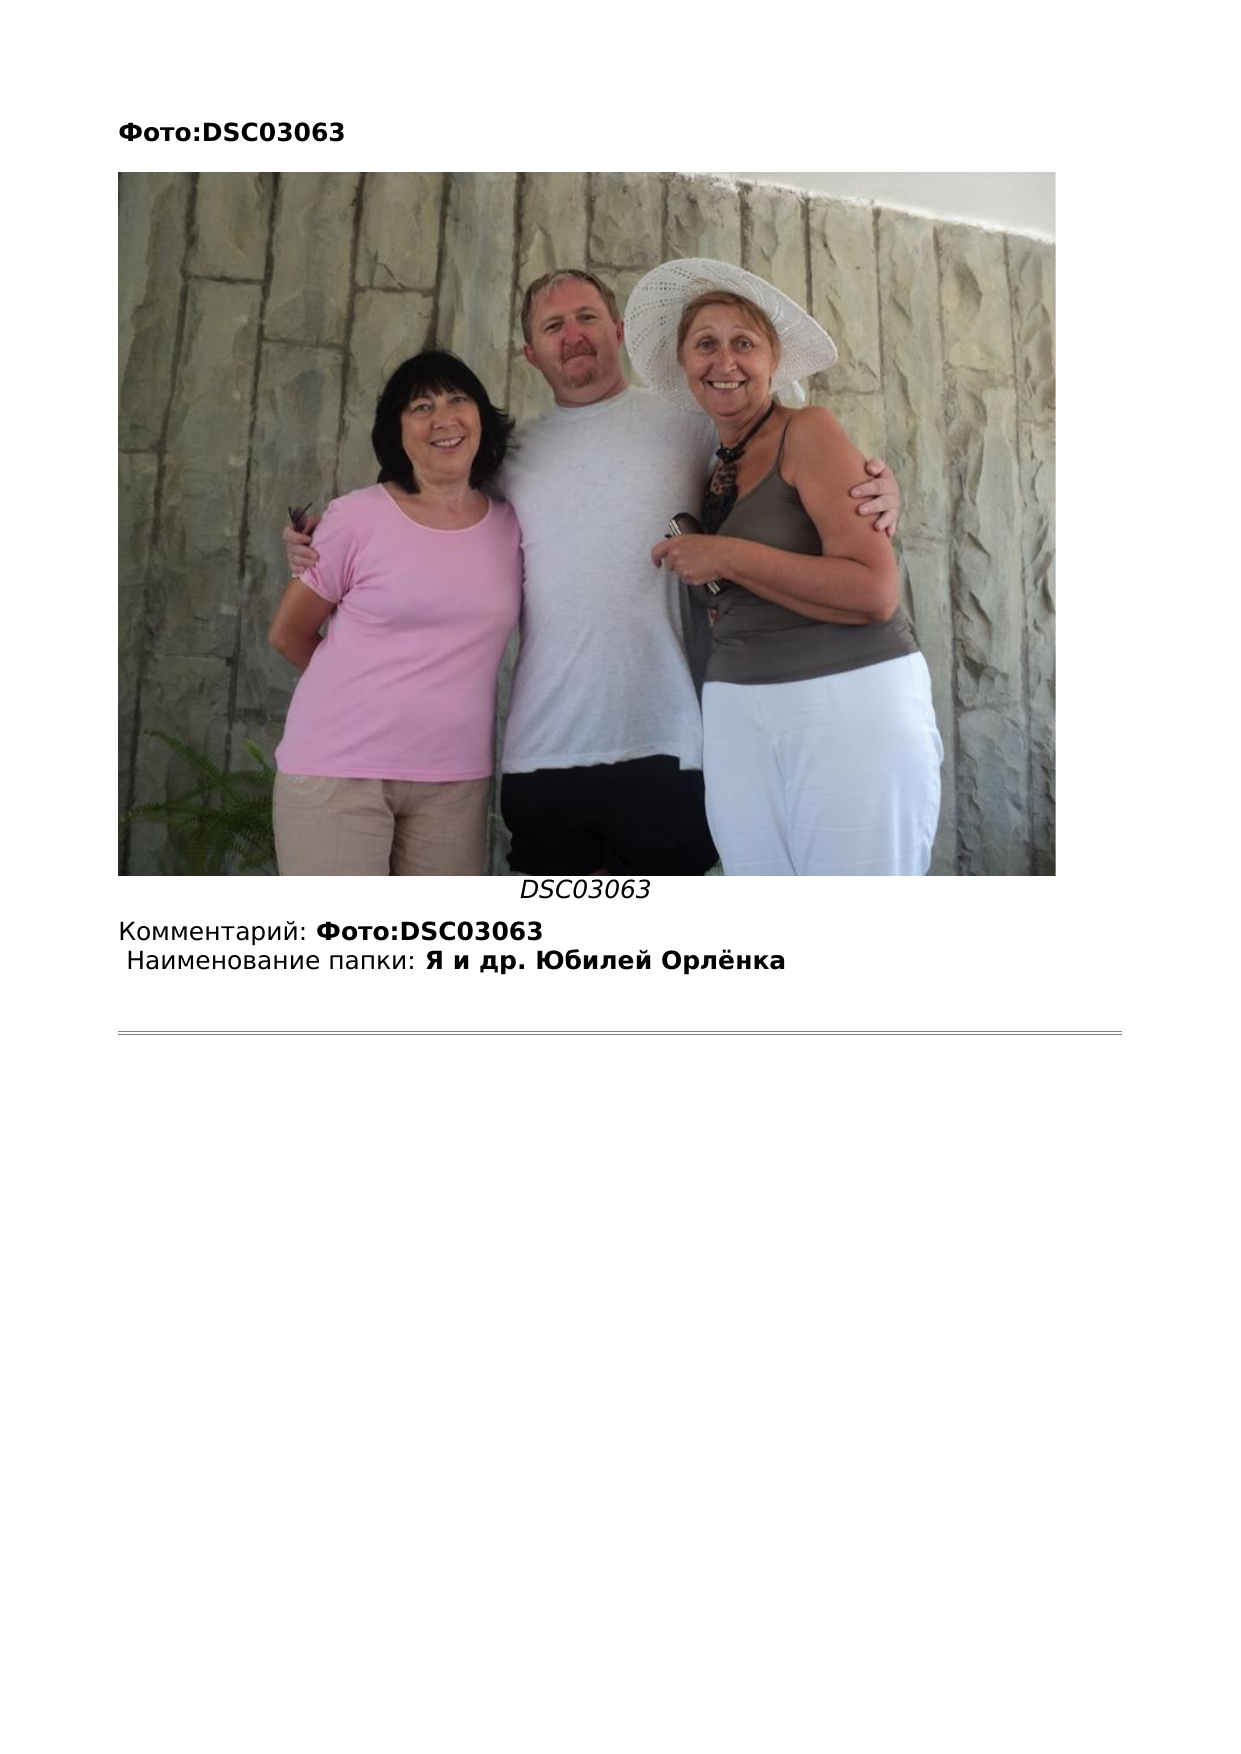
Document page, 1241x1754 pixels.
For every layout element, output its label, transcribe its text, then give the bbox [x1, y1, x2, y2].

picture [118, 172, 1056, 876]
subtitle Фото:DSC03063 [118, 118, 1122, 147]
text DSC03063 [118, 876, 1056, 904]
text Комментарий: Фото:DSC03063 Наименование папки: Я и др. Юбилей Орлёнка [118, 917, 1122, 1004]
